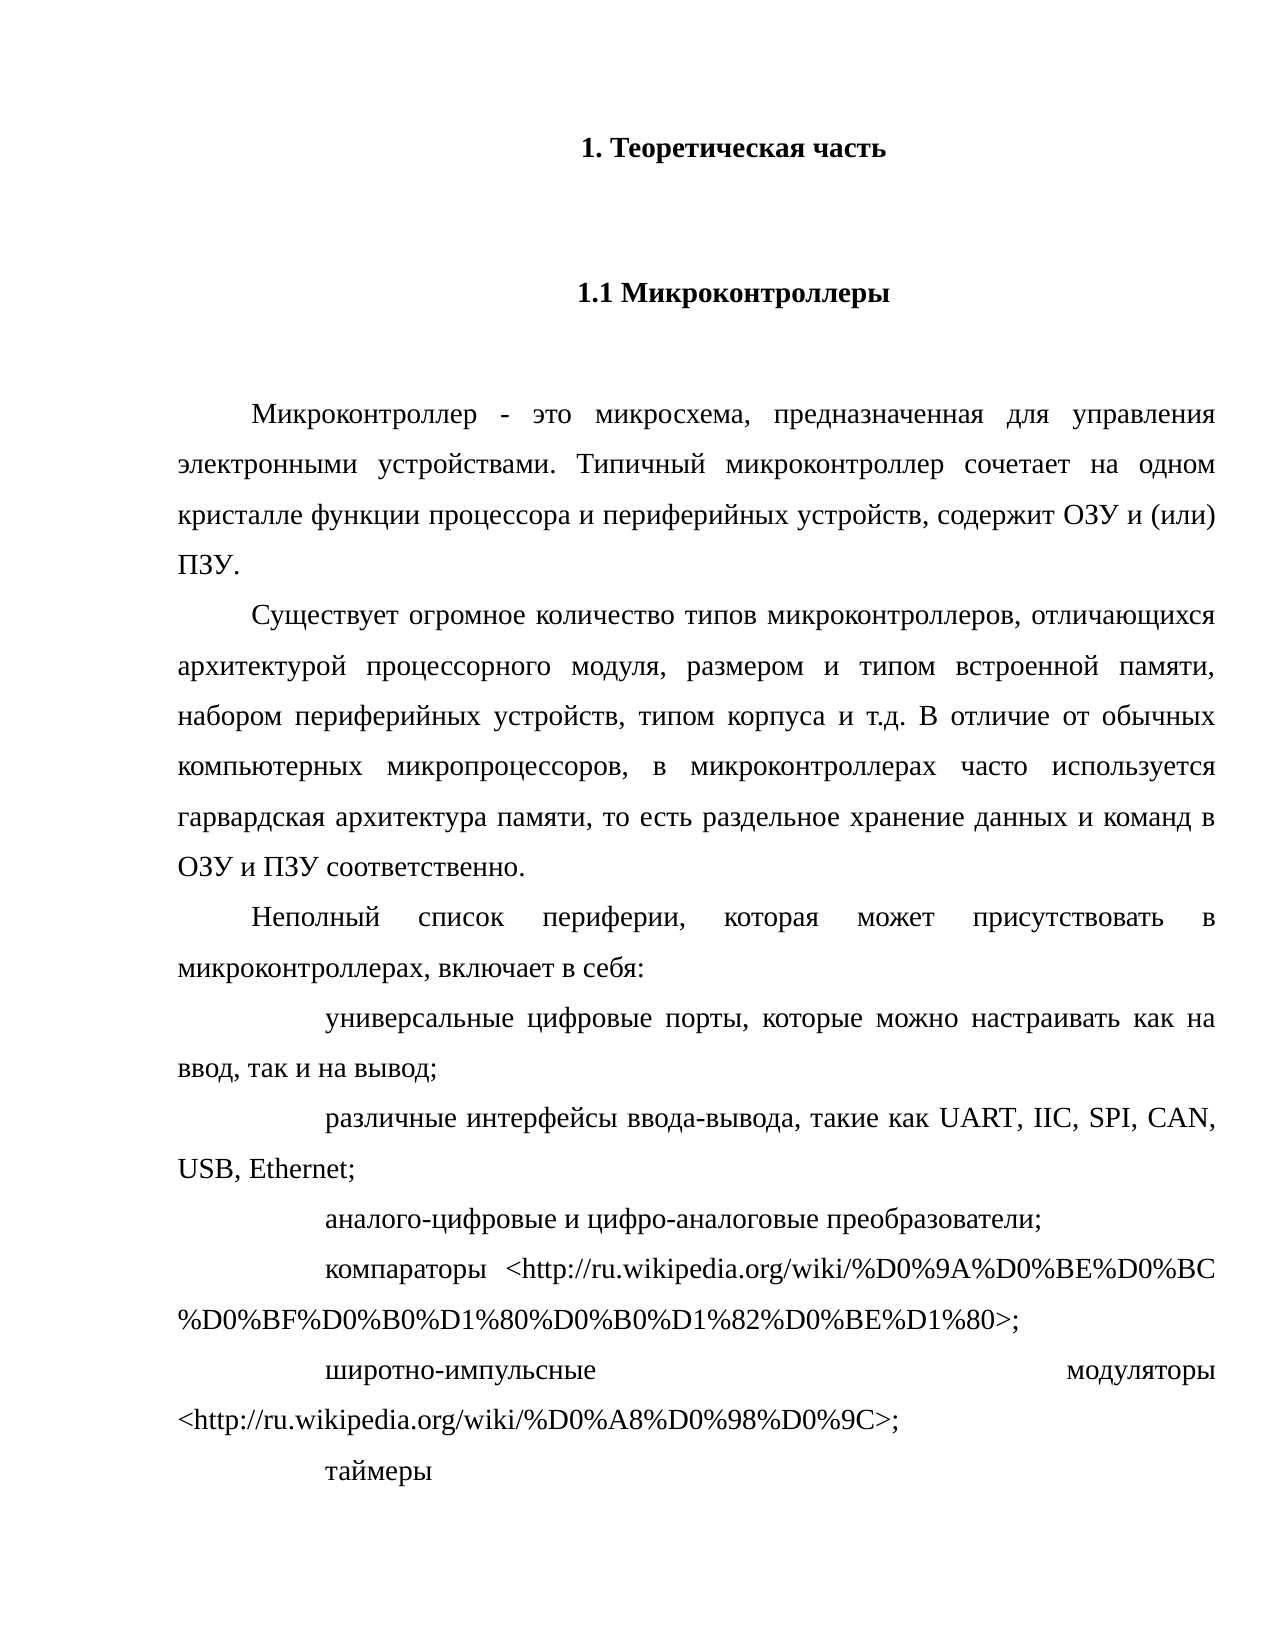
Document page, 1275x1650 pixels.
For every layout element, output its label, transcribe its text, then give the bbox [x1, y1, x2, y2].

text  универсальные цифровые порты, которые можно настраивать как на ввод, так и на вывод; [177, 1000, 1216, 1084]
text Неполный список периферии, которая может присутствовать в микроконтроллерах, включает в себя: [177, 899, 1216, 983]
text Микроконтроллер - это микросхема, предназначенная для управления электронными устройствами. Типичный микроконтроллер сочетает на одном кристалле функции процессора и периферийных устройств, содержит ОЗУ и (или) ПЗУ. [177, 396, 1216, 581]
subtitle 1. Теоретическая часть [177, 131, 1216, 164]
subtitle 1.1 Микроконтроллеры [177, 276, 1216, 309]
text  компараторы <http://ru.wikipedia.org/wiki/%D0%9A%D0%BE%D0%BC%D0%BF%D0%B0%D1%80%D0%B0%D1%82%D0%BE%D1%80>; [177, 1252, 1216, 1335]
text  широтно-импульсные модуляторы <http://ru.wikipedia.org/wiki/%D0%A8%D0%98%D0%9C>; [177, 1352, 1216, 1436]
text  различные интерфейсы ввода-вывода, такие как UART, IІC, SPI, CAN, USB, Ethernet; [177, 1101, 1216, 1184]
text  таймеры [177, 1453, 1216, 1486]
text Существует огромное количество типов микроконтроллеров, отличающихся архитектурой процессорного модуля, размером и типом встроенной памяти, набором периферийных устройств, типом корпуса и т.д. В отличие от обычных компьютерных микропроцессоров, в микроконтроллерах часто используется гарвардская архитектура памяти, то есть раздельное хранение данных и команд в ОЗУ и ПЗУ соответственно. [177, 597, 1216, 883]
text  аналого-цифровые и цифро-аналоговые преобразователи; [177, 1201, 1216, 1235]
